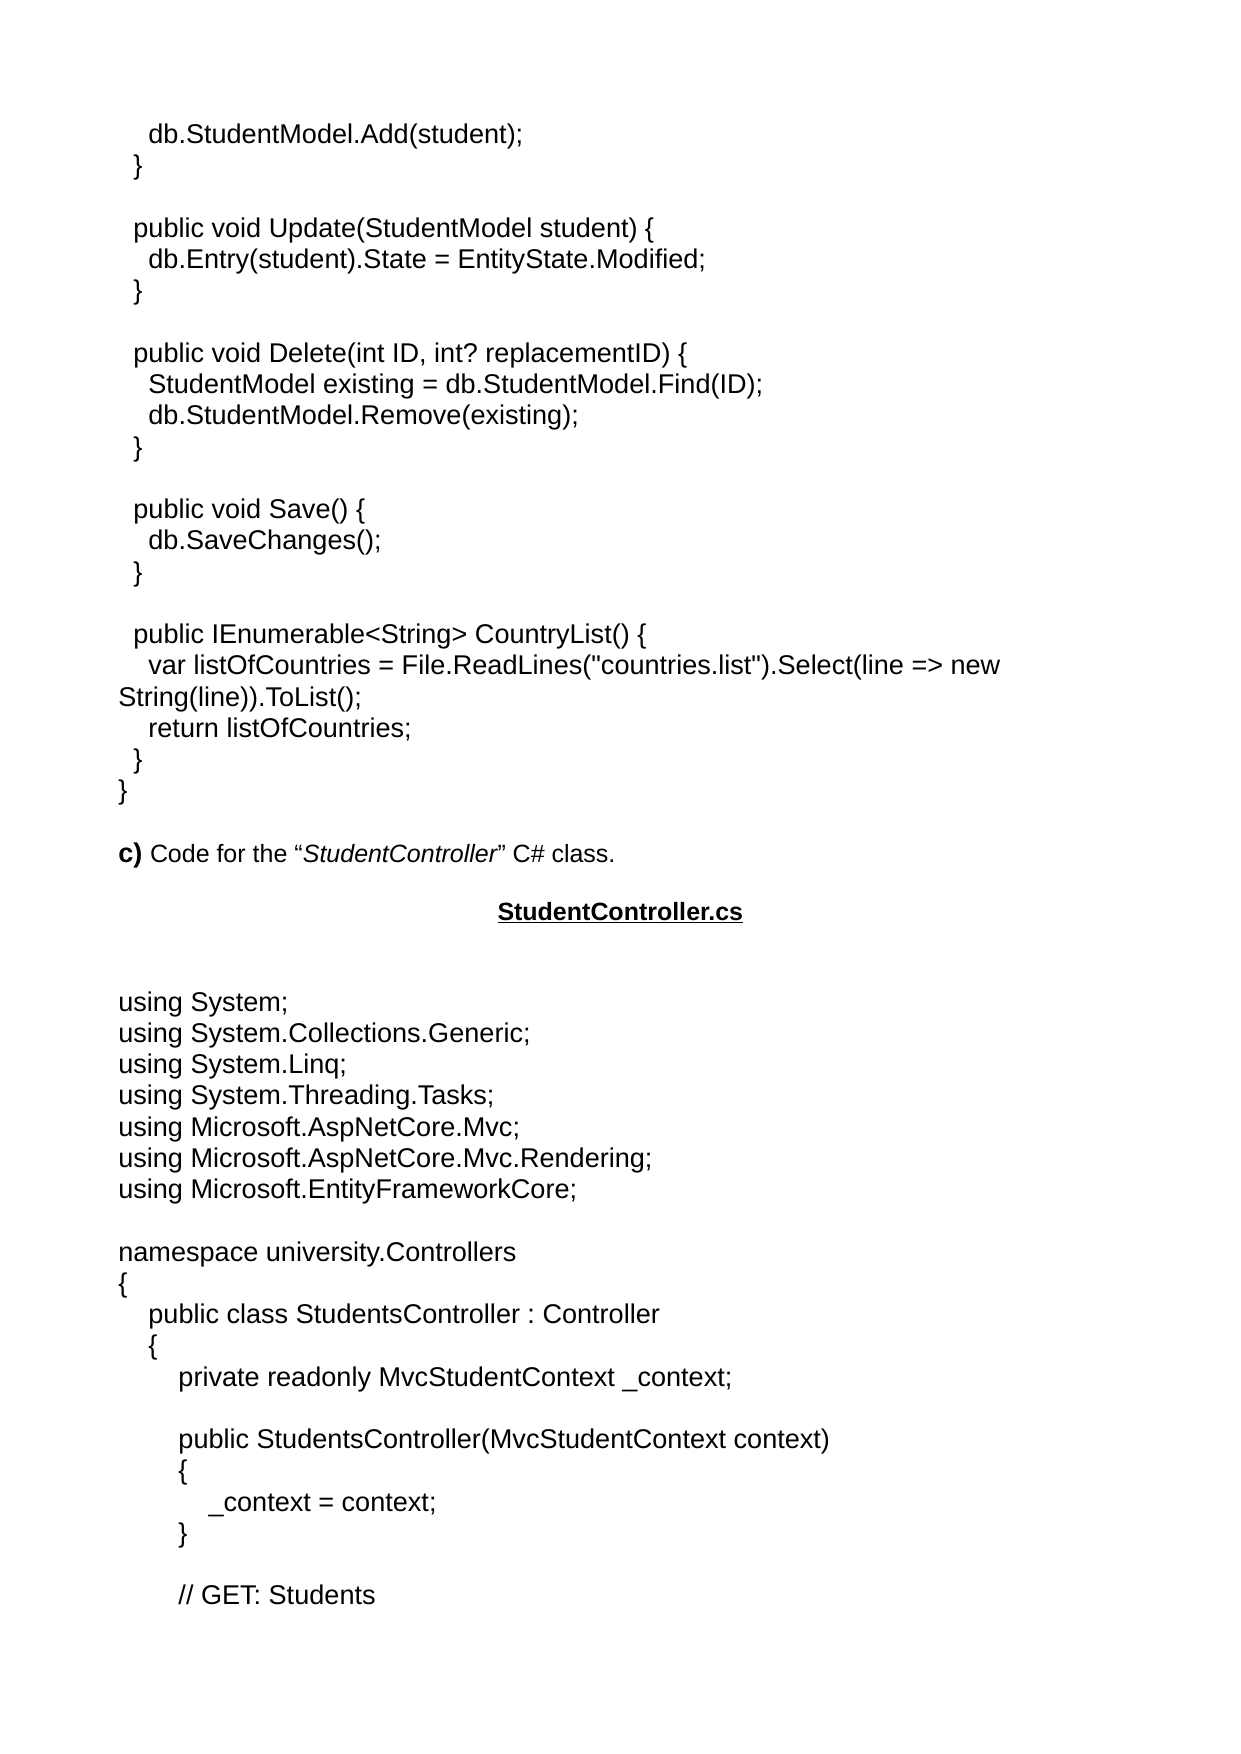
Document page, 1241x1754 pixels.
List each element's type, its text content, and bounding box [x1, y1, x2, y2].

text using System; [118, 954, 1122, 1017]
text db.Entry(student).State = EntityState.Modified; [118, 243, 1122, 274]
text } [118, 556, 1122, 587]
text using Microsoft.AspNetCore.Mvc.Rendering; [118, 1142, 1122, 1173]
text public class StudentsController : Controller [118, 1298, 1122, 1329]
text { [118, 1267, 1122, 1298]
text db.StudentModel.Add(student); [118, 118, 1122, 149]
text using System.Threading.Tasks; [118, 1079, 1122, 1111]
text using Microsoft.AspNetCore.Mvc; [118, 1111, 1122, 1142]
text using System.Collections.Generic; [118, 1017, 1122, 1048]
text db.SaveChanges(); [118, 524, 1122, 556]
text StudentModel existing = db.StudentModel.Find(ID); [118, 368, 1122, 399]
text { [118, 1454, 1122, 1486]
text } [118, 774, 1122, 806]
text } [118, 431, 1122, 462]
text public void Update(StudentModel student) { [118, 212, 1122, 243]
text var listOfCountries = File.ReadLines("countries.list").Select(line => new String(line)).ToList(); [118, 649, 1122, 712]
text db.StudentModel.Remove(existing); [118, 399, 1122, 431]
text } [118, 743, 1122, 774]
text private readonly MvcStudentContext _context; [118, 1361, 1122, 1392]
text StudentController.cs [118, 897, 1122, 926]
text { [118, 1329, 1122, 1361]
text } [118, 274, 1122, 306]
text public IEnumerable<String> CountryList() { [118, 618, 1122, 649]
text } [118, 149, 1122, 181]
text using System.Linq; [118, 1048, 1122, 1079]
text return listOfCountries; [118, 712, 1122, 743]
text c) Code for the “StudentController” C# class. [118, 837, 1122, 868]
text public void Save() { [118, 493, 1122, 524]
text namespace university.Controllers [118, 1236, 1122, 1267]
text // GET: Students [118, 1579, 1122, 1611]
text public StudentsController(MvcStudentContext context) [118, 1423, 1122, 1454]
text public void Delete(int ID, int? replacementID) { [118, 337, 1122, 368]
text } [118, 1517, 1122, 1548]
text _context = context; [118, 1486, 1122, 1517]
text using Microsoft.EntityFrameworkCore; [118, 1173, 1122, 1204]
